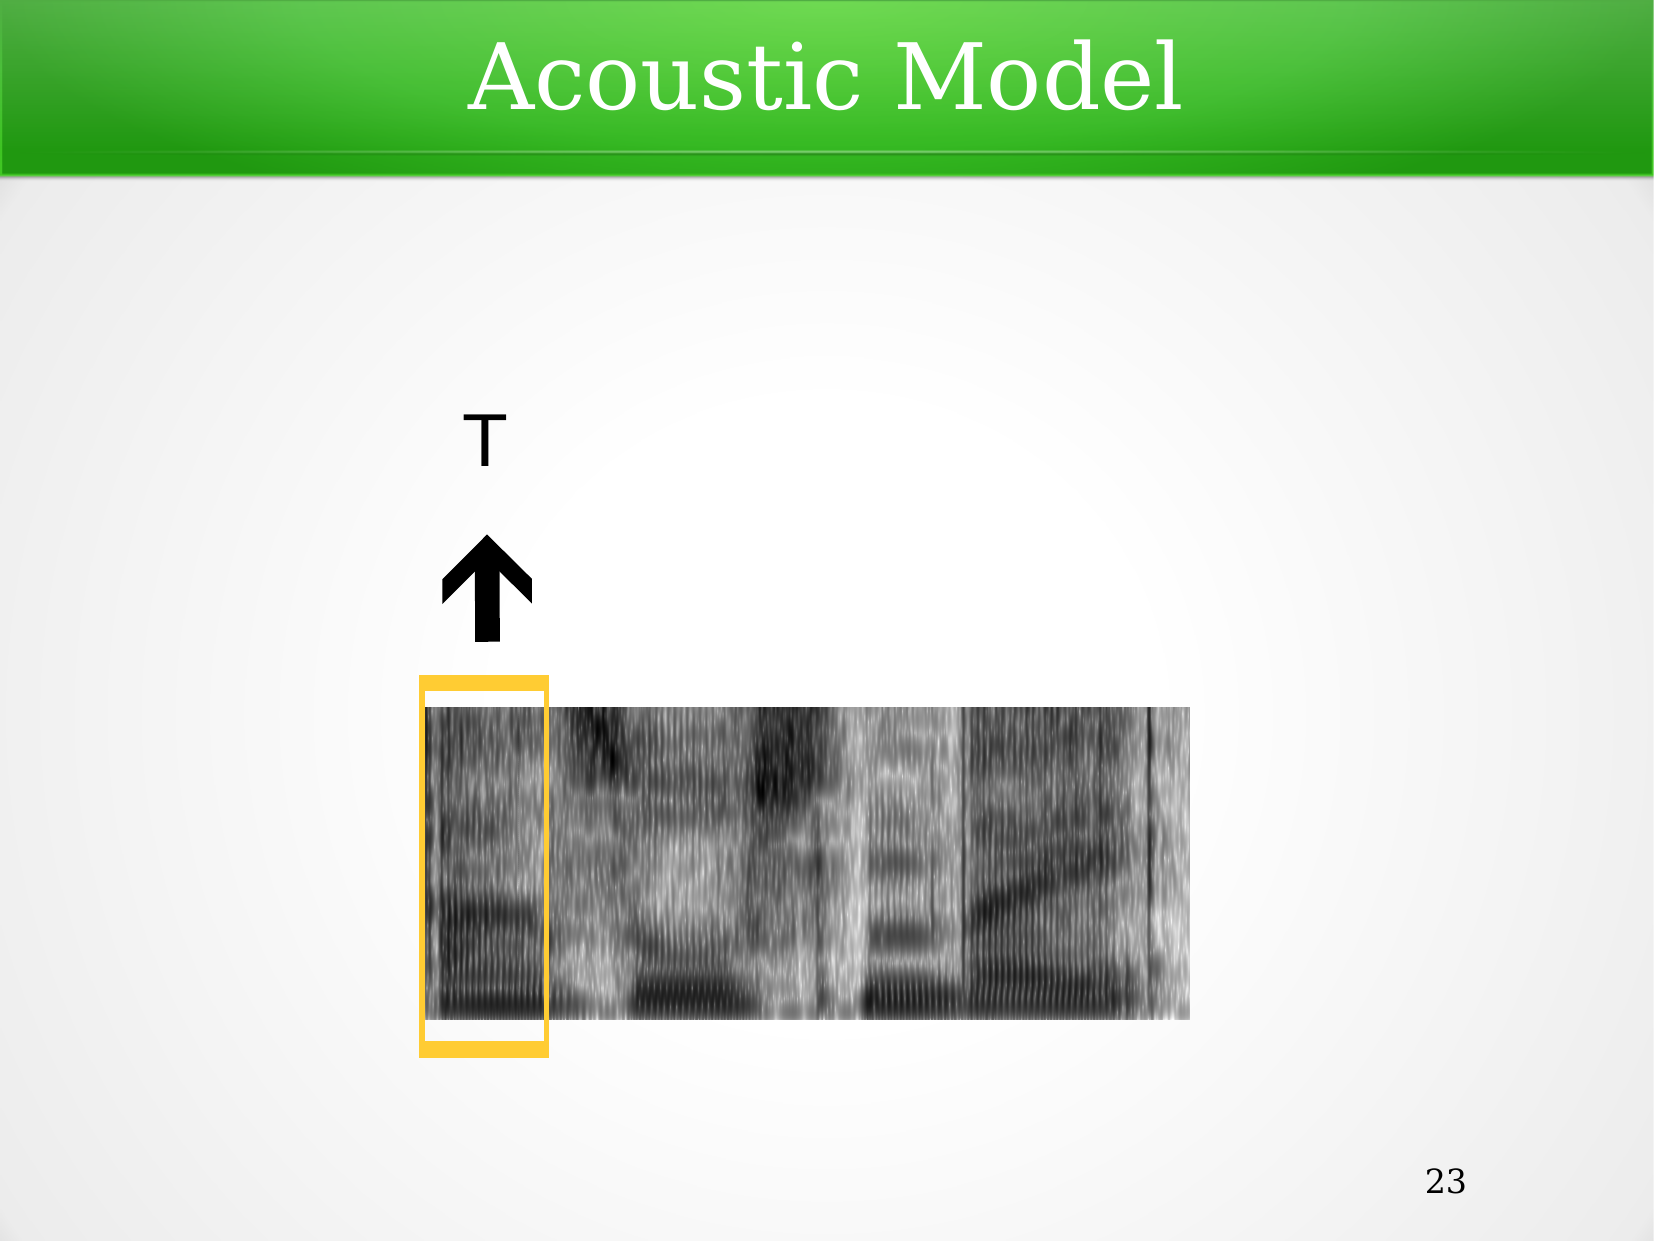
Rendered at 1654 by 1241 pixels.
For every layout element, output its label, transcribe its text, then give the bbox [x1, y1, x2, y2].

text_box T [447, 391, 1228, 491]
picture [0, 0, 1654, 1241]
title Acoustic Model [82, 11, 1571, 154]
